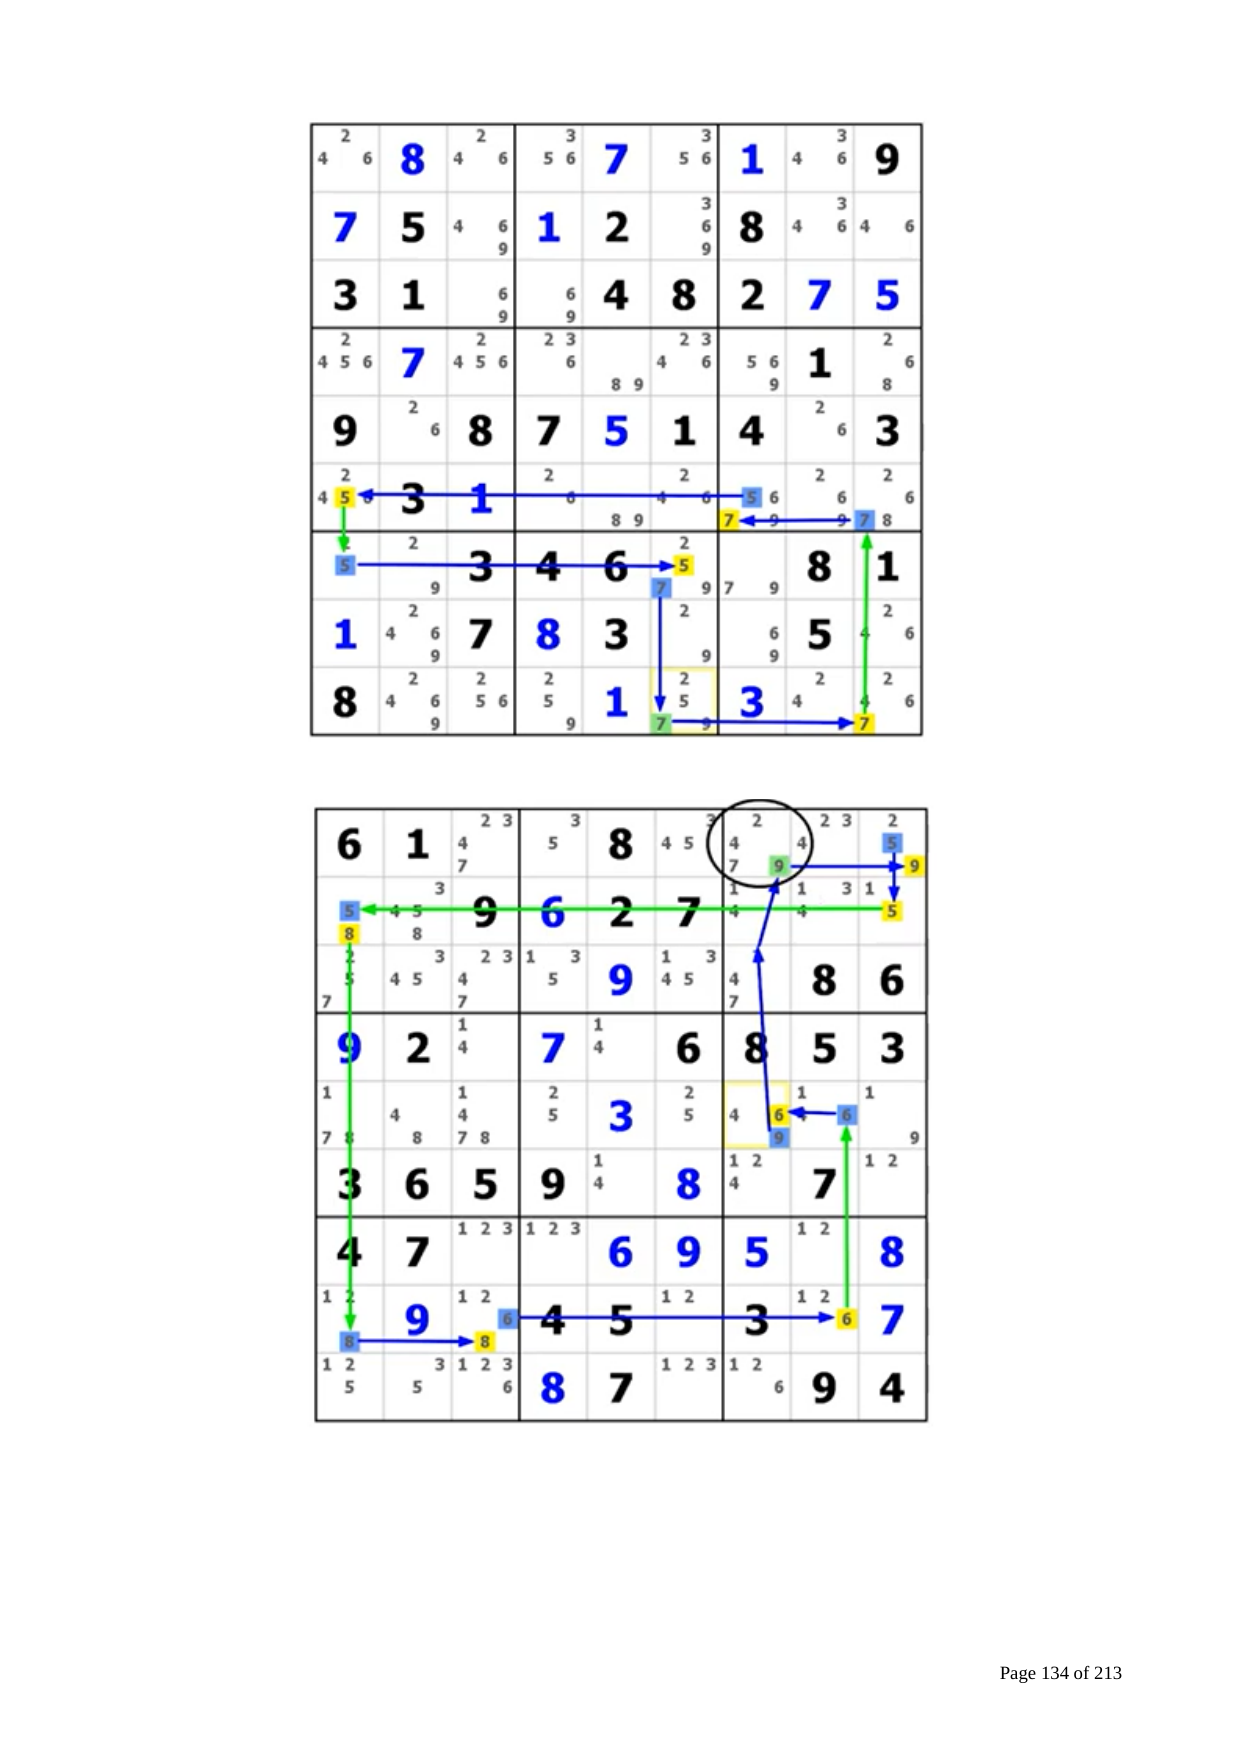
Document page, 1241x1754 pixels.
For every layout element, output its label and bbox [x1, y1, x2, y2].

picture [302, 799, 938, 1428]
picture [307, 118, 933, 742]
